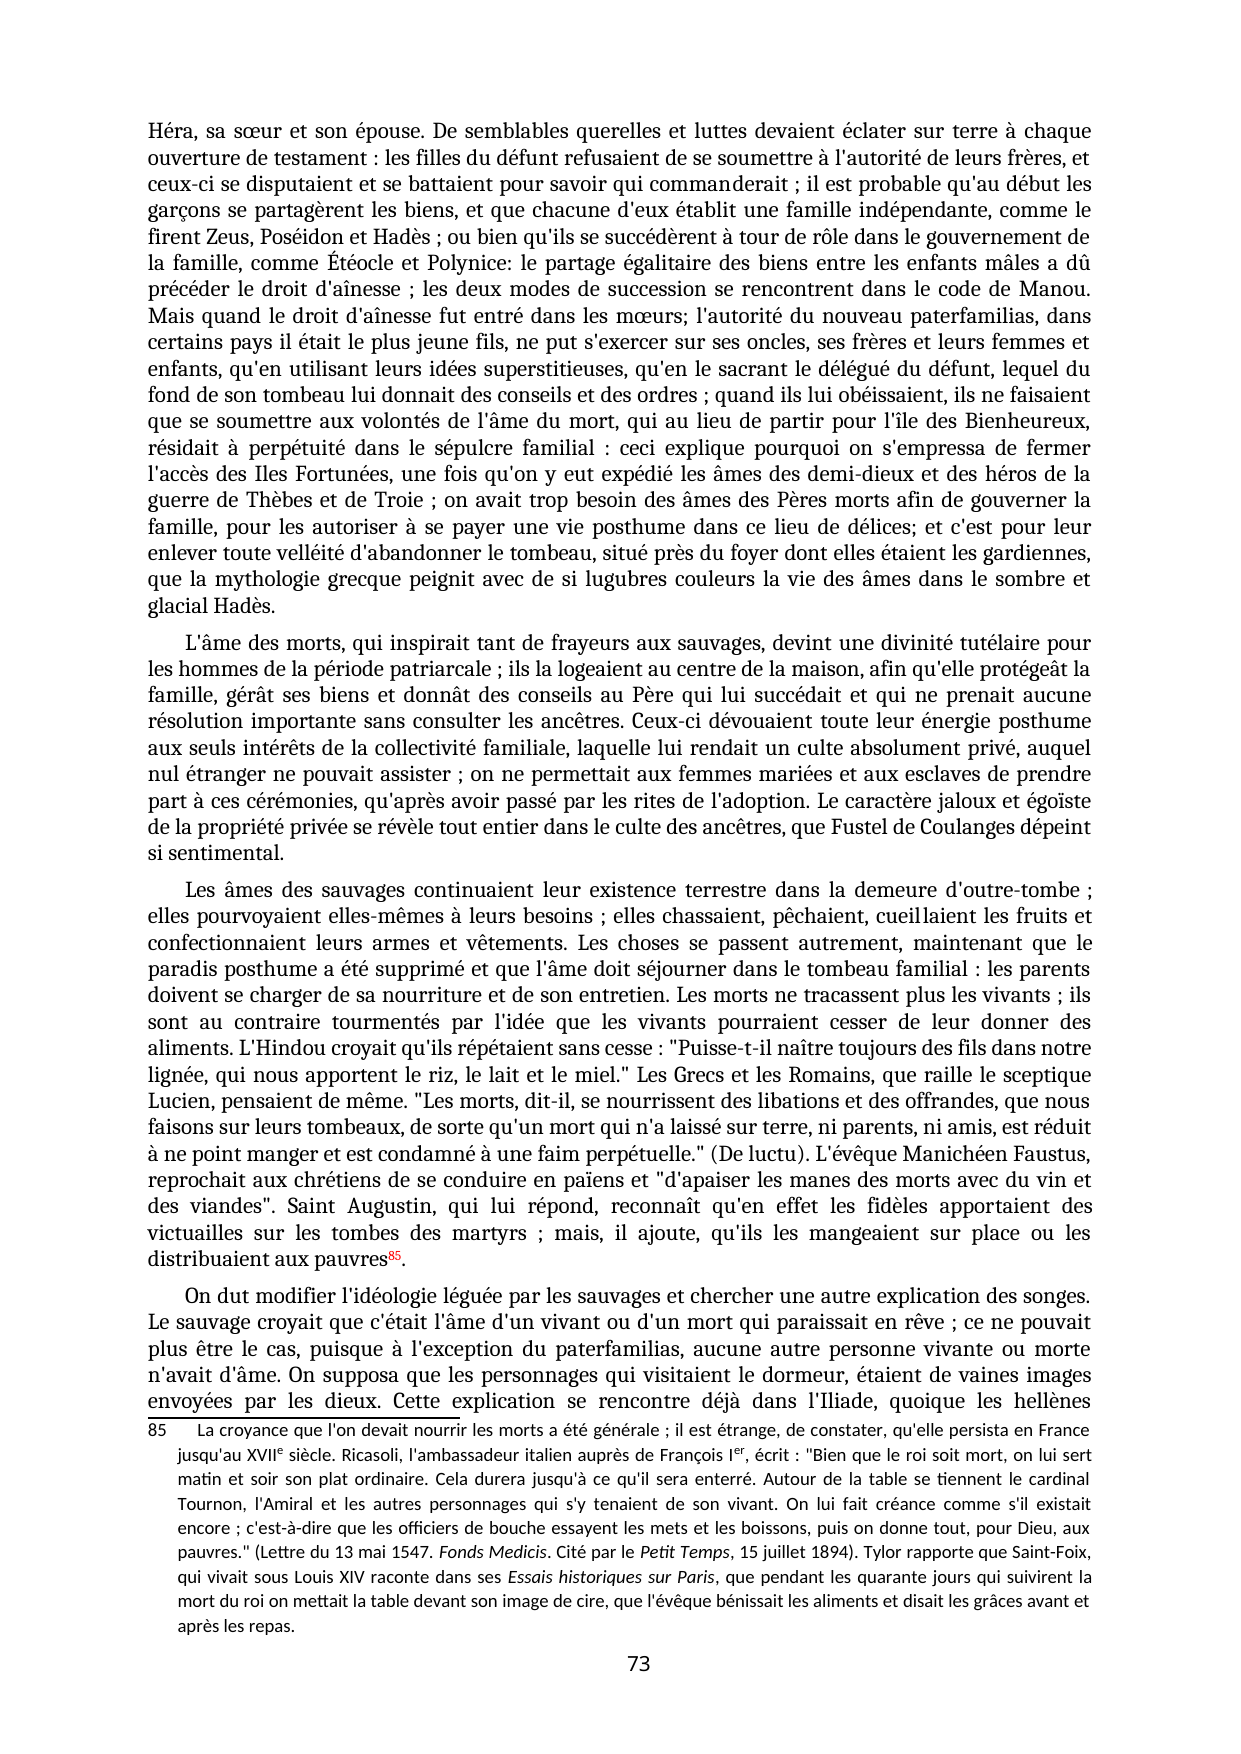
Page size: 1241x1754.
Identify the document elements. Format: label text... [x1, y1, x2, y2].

text L'âme des morts, qui inspirait tant de frayeurs aux sauvages, devint une divinité tutélaire pour les hommes de la période patriarcale ; ils la logeaient au centre de la maison, afin qu'elle protégeât la famille, gérât ses biens et donnât des conseils au Père qui lui succédait et qui ne prenait aucune résolution importante sans consulter les ancêtres. Ceux-ci dévouaient toute leur énergie posthume aux seuls intérêts de la collectivité familiale, laquelle lui rendait un culte absolument privé, auquel nul étranger ne pouvait assister ; on ne permettait aux femmes mariées et aux esclaves de prendre part à ces cérémonies, qu'après avoir passé par les rites de l'adoption. Le caractère jaloux et égoïste de la propriété privée se révèle tout entier dans le culte des ancêtres, que Fustel de Coulanges dépeint si sentimental. [148, 629, 1093, 866]
text On dut modifier l'idéologie léguée par les sauvages et chercher une autre explication des songes. Le sauvage croyait que c'était l'âme d'un vivant ou d'un mort qui paraissait en rêve ; ce ne pouvait plus être le cas, puisque à l'exception du paterfamilias, aucune autre personne vivante ou morte n'avait d'âme. On supposa que les personnages qui visitaient le dormeur, étaient de vaines images envoyées par les dieux. Cette explication se rencontre déjà dans l'Iliade, quoique les hellènes [148, 1283, 1093, 1414]
text Les âmes des sauvages continuaient leur existence terrestre dans la demeure d'outre-tombe ; elles pourvoyaient elles-mêmes à leurs besoins ; elles chassaient, pêchaient, cueil­laient les fruits et confectionnaient leurs armes et vêtements. Les choses se passent autre­ment, maintenant que le paradis posthume a été supprimé et que l'âme doit séjourner dans le tombeau familial : les parents doivent se charger de sa nourriture et de son entretien. Les morts ne tracassent plus les vivants ; ils sont au contraire tourmentés par l'idée que les vivants pourraient cesser de leur donner des aliments. L'Hindou croyait qu'ils répétaient sans cesse : "Puisse-t-il naître toujours des fils dans notre lignée, qui nous apportent le riz, le lait et le miel." Les Grecs et les Romains, que raille le sceptique Lucien, pensaient de même. "Les morts, dit-il, se nourrissent des libations et des offrandes, que nous faisons sur leurs tombeaux, de sorte qu'un mort qui n'a laissé sur terre, ni parents, ni amis, est réduit à ne point manger et est condamné à une faim perpétuelle." (De luctu). L'évêque Manichéen Faustus, reprochait aux chrétiens de se conduire en païens et "d'apaiser les manes des morts avec du vin et des viandes". Saint Augustin, qui lui répond, reconnaît qu'en effet les fidèles appor­taient des victuailles sur les tombes des martyrs ; mais, il ajoute, qu'ils les mangeaient sur place ou les distribuaient aux pauvres. [148, 877, 1093, 1272]
text La croyance que l'on devait nourrir les morts a été générale ; il est étrange, de constater, qu'elle persista en France jusqu'au XVIIe siècle. Ricasoli, l'ambassadeur italien auprès de François Ier, écrit : "Bien que le roi soit mort, on lui sert matin et soir son plat ordinaire. Cela durera jusqu'à ce qu'il sera enterré. Autour de la table se tiennent le cardinal Tournon, l'Amiral et les autres personnages qui s'y tenaient de son vivant. On lui fait créance comme s'il existait encore ; c'est-à-dire que les officiers de bouche essayent les mets et les boissons, puis on donne tout, pour Dieu, aux pauvres." (Lettre du 13 mai 1547. Fonds Medicis. Cité par le Petit Temps, 15 juillet 1894). Tylor rapporte que Saint-Foix, qui vivait sous Louis XIV raconte dans ses Essais historiques sur Paris, que pendant les quarante jours qui suivirent la mort du roi on mettait la table devant son image de cire, que l'évêque bénissait les aliments et disait les grâces avant et après les repas. [148, 1418, 1093, 1637]
text Héra, sa sœur et son épouse. De semblables querelles et luttes devaient éclater sur terre à chaque ouverture de testament : les filles du défunt refusaient de se soumettre à l'autorité de leurs frères, et ceux-ci se disputaient et se battaient pour savoir qui comman­derait ; il est probable qu'au début les garçons se partagèrent les biens, et que chacune d'eux établit une famille indépendante, comme le firent Zeus, Poséidon et Hadès ; ou bien qu'ils se succédèrent à tour de rôle dans le gouvernement de la famille, comme Étéocle et Polynice: le partage égalitaire des biens entre les enfants mâles a dû précéder le droit d'aînesse ; les deux modes de succession se rencontrent dans le code de Manou. Mais quand le droit d'aînesse fut entré dans les mœurs; l'autorité du nouveau paterfamilias, dans certains pays il était le plus jeune fils, ne put s'exercer sur ses oncles, ses frères et leurs femmes et enfants, qu'en utilisant leurs idées superstitieuses, qu'en le sacrant le délégué du défunt, lequel du fond de son tombeau lui donnait des conseils et des ordres ; quand ils lui obéissaient, ils ne faisaient que se soumettre aux volontés de l'âme du mort, qui au lieu de partir pour l'île des Bienheureux, résidait à perpétuité dans le sépulcre familial : ceci explique pourquoi on s'empressa de fermer l'accès des Iles Fortunées, une fois qu'on y eut expédié les âmes des demi-dieux et des héros de la guerre de Thèbes et de Troie ; on avait trop besoin des âmes des Pères morts afin de gouverner la famille, pour les autoriser à se payer une vie posthume dans ce lieu de délices; et c'est pour leur enlever toute velléité d'abandonner le tombeau, situé près du foyer dont elles étaient les gardiennes, que la mythologie grecque peignit avec de si lugubres couleurs la vie des âmes dans le sombre et glacial Hadès. [148, 118, 1093, 619]
